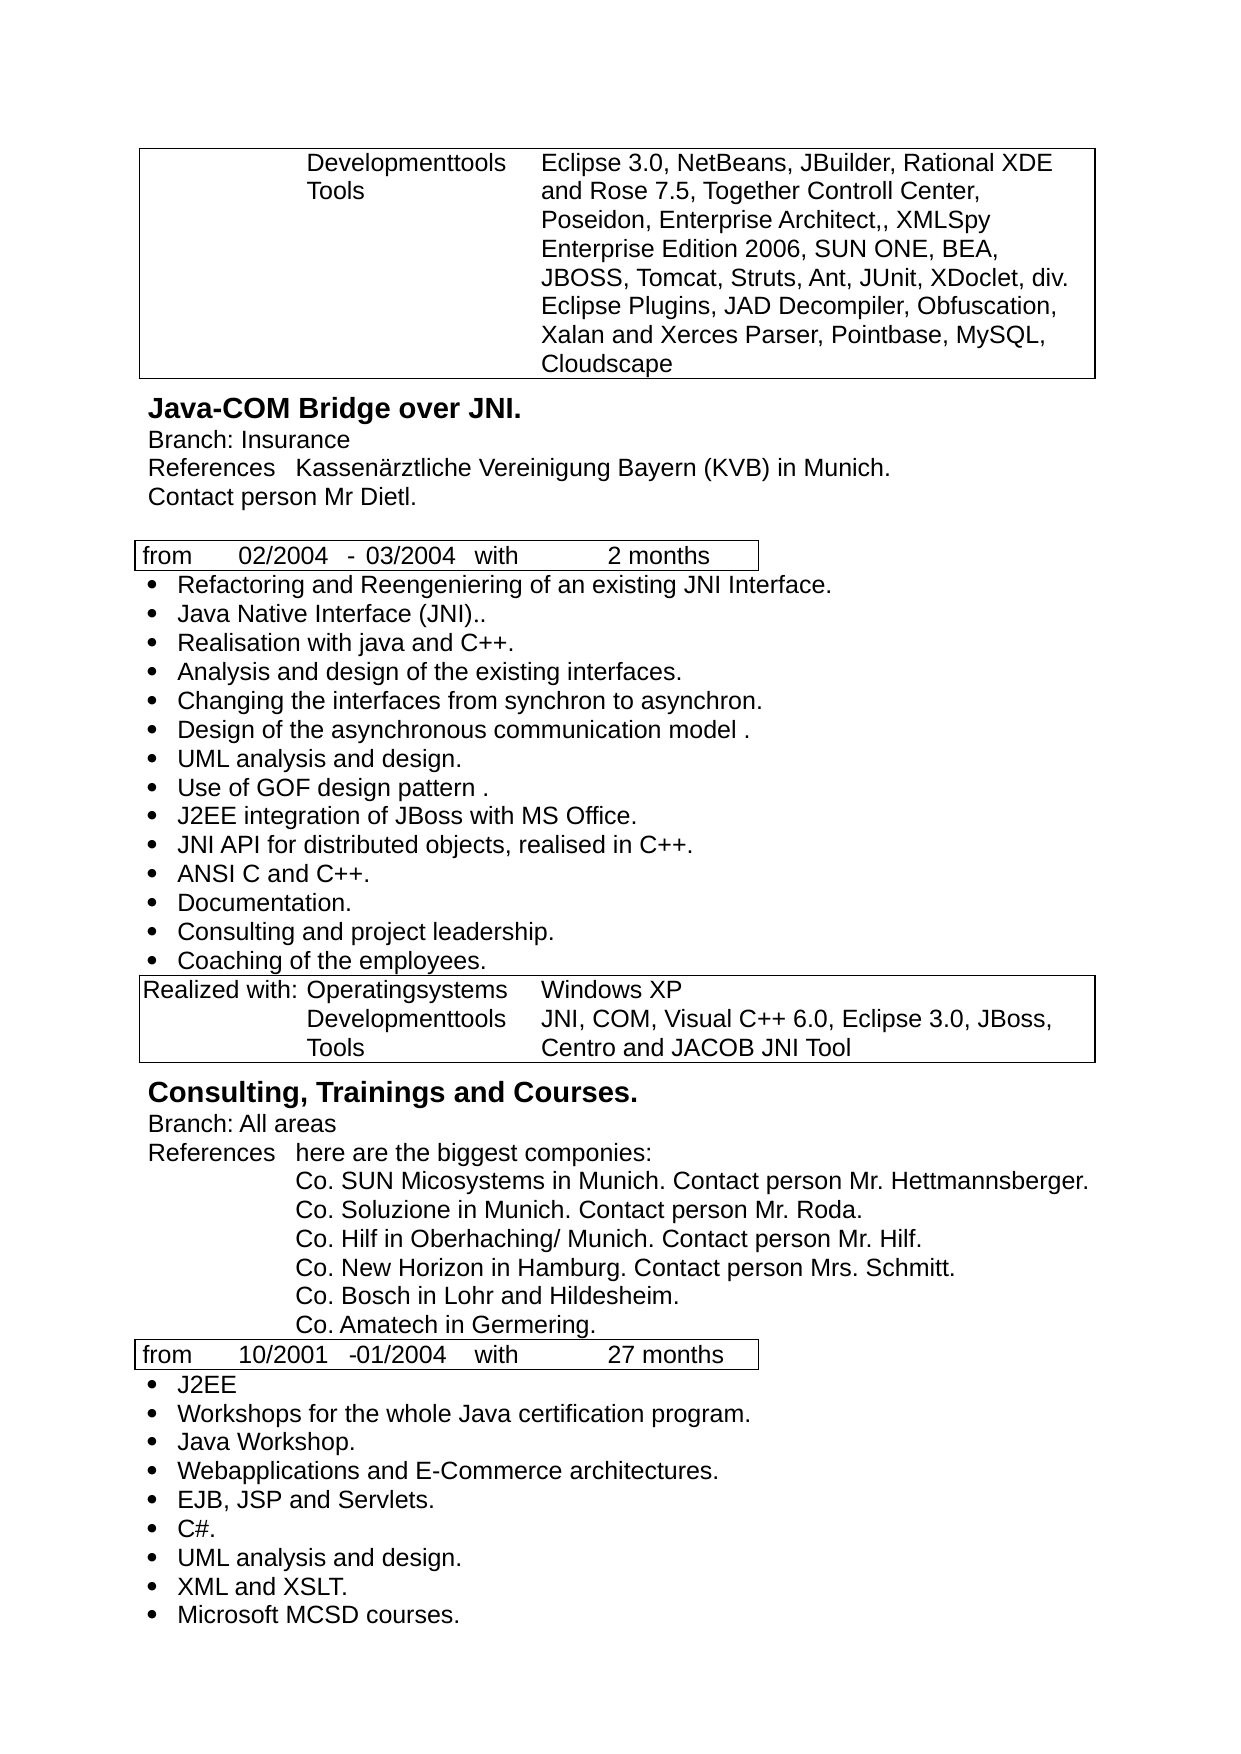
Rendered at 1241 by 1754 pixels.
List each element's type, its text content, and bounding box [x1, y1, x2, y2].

table_header 01/2004 [349, 1340, 467, 1369]
subtitle Consulting, Trainings and Courses. [148, 1075, 1104, 1109]
list XML and XSLT. [148, 1572, 1104, 1601]
list Webapplications and E-Commerce architectures. [148, 1456, 1104, 1485]
subtitle Java-COM Bridge over JNI. [148, 391, 1104, 425]
list UML analysis and design. [148, 744, 1104, 772]
table_header 27 months [600, 1340, 758, 1369]
list J2EE [148, 1370, 1104, 1398]
text Co. New Horizon in Hamburg. Contact person Mrs. Schmitt. [221, 1253, 1104, 1281]
list JNI API for distributed objects, realised in C++. [148, 830, 1104, 859]
text Branch: All areas [148, 1109, 1104, 1138]
text Co. Bosch in Lohr and Hildesheim. [221, 1281, 1104, 1310]
table_cell Developmenttools Tools [303, 149, 538, 378]
list Realisation with java and C++. [148, 628, 1104, 657]
list UML analysis and design. [148, 1543, 1104, 1572]
table_header - [341, 1340, 349, 1369]
list J2EE integration of JBoss with MS Office. [148, 801, 1104, 830]
list Changing the interfaces from synchron to asynchron. [148, 686, 1104, 715]
table_header from [136, 1340, 231, 1369]
table_header 02/2004 [231, 541, 339, 569]
list Refactoring and Reengeniering of an existing JNI Interface. [148, 571, 1104, 599]
table_header - [340, 541, 358, 569]
text Co. Soluzione in Munich. Contact person Mr. Roda. [221, 1195, 1104, 1224]
table_header Windows XP [538, 976, 1094, 1004]
table_cell Developmenttools Tools [303, 1004, 538, 1062]
table_header Realized with: [140, 976, 303, 1004]
text Co. Amatech in Germering. [221, 1310, 1104, 1339]
list Workshops for the whole Java certification program. [148, 1398, 1104, 1427]
text Co. Hilf in Oberhaching/ Munich. Contact person Mr. Hilf. [221, 1224, 1104, 1253]
list Design of the asynchronous communication model . [148, 715, 1104, 744]
list Coaching of the employees. [148, 946, 1104, 974]
table_header with [467, 541, 600, 569]
list Documentation. [148, 888, 1104, 917]
table_cell [140, 1004, 303, 1062]
list Java Workshop. [148, 1427, 1104, 1456]
text Co. SUN Micosystems in Munich. Contact person Mr. Hettmannsberger. [221, 1166, 1104, 1195]
list Analysis and design of the existing interfaces. [148, 657, 1104, 686]
table_header 10/2001 [231, 1340, 341, 1369]
list ANSI C and C++. [148, 859, 1104, 888]
list Consulting and project leadership. [148, 917, 1104, 946]
table_header with [467, 1340, 600, 1369]
table_header 2 months [600, 541, 758, 569]
table_header Operatingsystems [303, 976, 538, 1004]
list Java Native Interface (JNI).. [148, 599, 1104, 628]
list EJB, JSP and Servlets. [148, 1485, 1104, 1514]
list C#. [148, 1514, 1104, 1543]
text References Kassenärztliche Vereinigung Bayern (KVB) in Munich. Contact person Mr Dietl. [148, 453, 1104, 511]
table_header from [136, 541, 231, 569]
list Use of GOF design pattern . [148, 772, 1104, 801]
table_cell Eclipse 3.0, NetBeans, JBuilder, Rational XDE and Rose 7.5, Together Controll Center, Poseidon, Enterprise Architect,, XMLSpy Enterprise Edition 2006, SUN ONE, BEA, JBOSS, Tomcat, Struts, Ant, JUnit, XDoclet, div. Eclipse Plugins, JAD Decompiler, Obfuscation, Xalan and Xerces Parser, Pointbase, MySQL, Cloudscape [538, 149, 1094, 378]
text References here are the biggest componies: [148, 1138, 1104, 1166]
table_header 03/2004 [358, 541, 467, 569]
text Branch: Insurance [148, 425, 1104, 453]
list Microsoft MCSD courses. [148, 1601, 1104, 1629]
table_cell [140, 149, 303, 378]
table_cell JNI, COM, Visual C++ 6.0, Eclipse 3.0, JBoss, Centro and JACOB JNI Tool [538, 1004, 1094, 1062]
